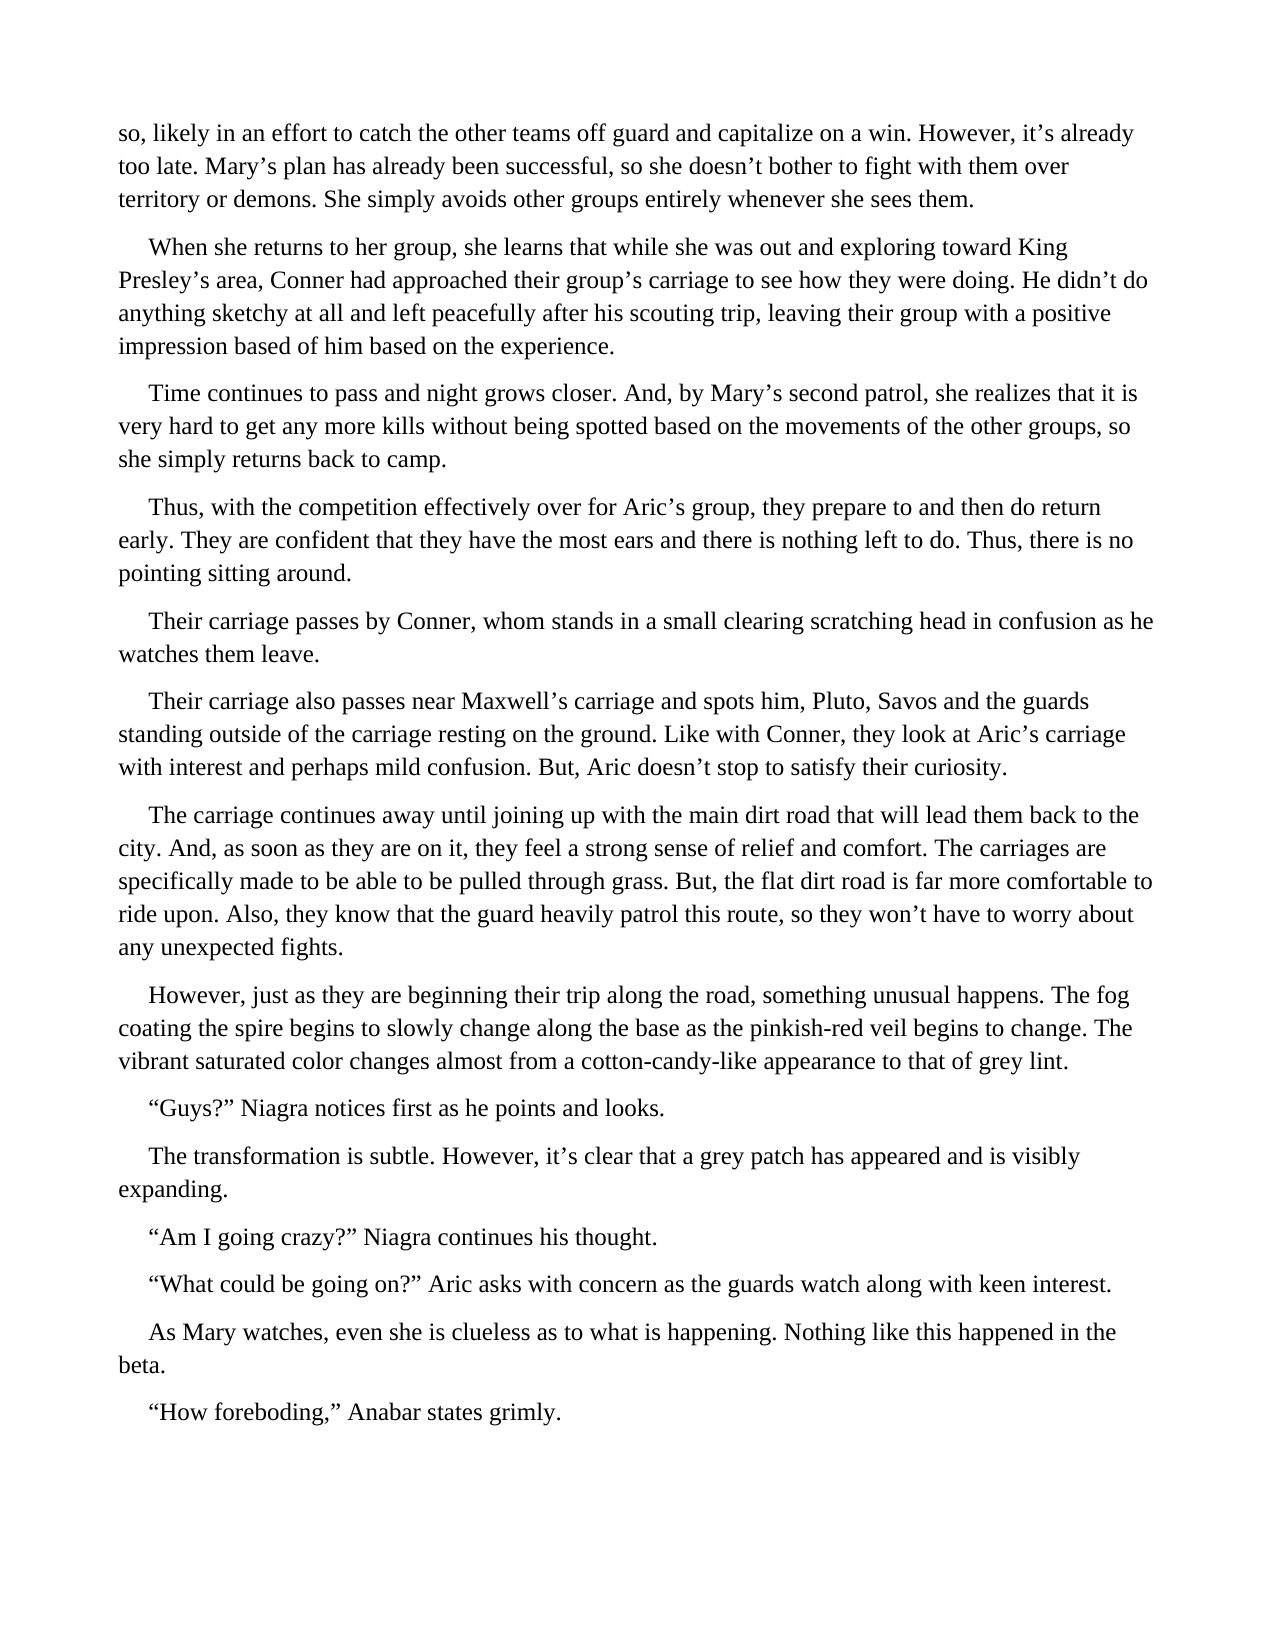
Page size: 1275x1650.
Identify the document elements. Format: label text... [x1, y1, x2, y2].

text The carriage continues away until joining up with the main dirt road that will lead them back to the city. And, as soon as they are on it, they feel a strong sense of relief and comfort. The carriages are specifically made to be able to be pulled through grass. But, the flat dirt road is far more comfortable to ride upon. Also, they know that the guard heavily patrol this route, so they won’t have to worry about any unexpected fights. [118, 800, 1157, 961]
text Thus, with the competition effectively over for Aric’s group, they prepare to and then do return early. They are confident that they have the most ears and there is nothing left to do. Thus, there is no pointing sitting around. [118, 492, 1157, 587]
text “How foreboding,” Anabar states grimly. [118, 1397, 1157, 1426]
text Their carriage passes by Conner, whom stands in a small clearing scratching head in confusion as he watches them leave. [118, 606, 1157, 667]
text The transformation is subtle. However, it’s clear that a grey patch has appeared and is visibly expanding. [118, 1141, 1157, 1203]
text “What could be going on?” Aric asks with concern as the guards watch along with keen interest. [118, 1269, 1157, 1298]
text However, just as they are beginning their trip along the road, something unusual happens. The fog coating the spire begins to slowly change along the base as the pinkish-red veil begins to change. The vibrant saturated color changes almost from a cotton-candy-like appearance to that of grey lint. [118, 980, 1157, 1074]
text “Am I going crazy?” Niagra continues his thought. [118, 1222, 1157, 1250]
text Time continues to pass and night grows closer. And, by Mary’s second patrol, she realizes that it is very hard to get any more kills without being spotted based on the movements of the other groups, so she simply returns back to camp. [118, 378, 1157, 473]
text Their carriage also passes near Maxwell’s carriage and spots him, Pluto, Savos and the guards standing outside of the carriage resting on the ground. Like with Conner, they look at Aric’s carriage with interest and perhaps mild confusion. But, Aric doesn’t stop to satisfy their curiosity. [118, 686, 1157, 781]
text As Mary watches, even she is clueless as to what is happening. Nothing like this happened in the beta. [118, 1317, 1157, 1378]
text so, likely in an effort to catch the other teams off guard and capitalize on a win. However, it’s already too late. Mary’s plan has already been successful, so she doesn’t bother to fight with them over territory or demons. She simply avoids other groups entirely whenever she sees them. [118, 118, 1157, 213]
text When she returns to her group, she learns that while she was out and exploring toward King Presley’s area, Conner had approached their group’s carriage to see how they were doing. He didn’t do anything sketchy at all and left peacefully after his scouting trip, leaving their group with a positive impression based of him based on the experience. [118, 232, 1157, 359]
text “Guys?” Niagra notices first as he points and looks. [118, 1093, 1157, 1122]
